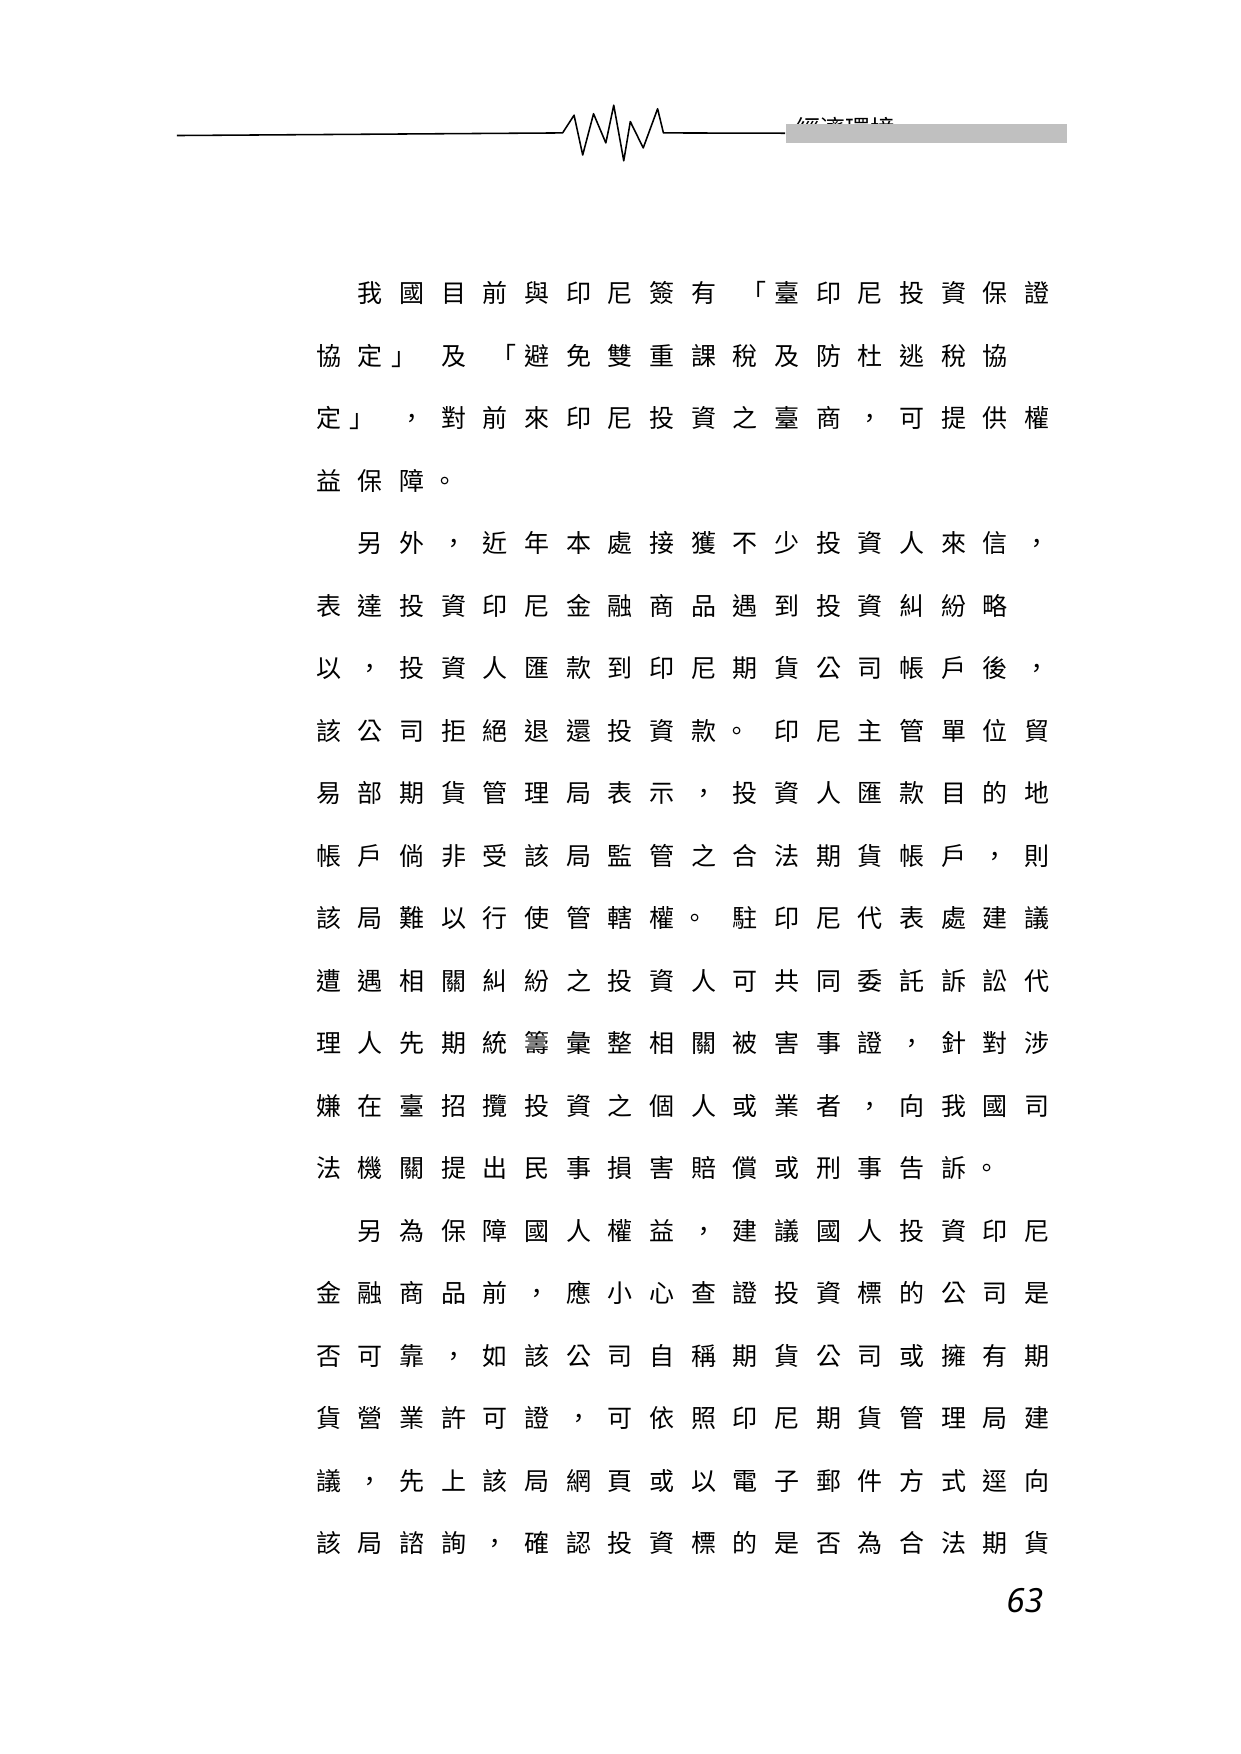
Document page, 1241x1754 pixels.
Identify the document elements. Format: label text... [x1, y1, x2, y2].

text 我國目前與印尼簽有「臺印尼投資保證協定」及「避免雙重課稅及防杜逃稅協定」，對前來印尼投資之臺商，可提供權益保障。 [281, 250, 1058, 500]
text 另外，近年本處接獲不少投資人來信，表達投資印尼金融商品遇到投資糾紛略以，投資人匯款到印尼期貨公司帳戶後，該公司拒絕退還投資款。印尼主管單位貿易部期貨管理局表示，投資人匯款目的地帳戶倘非受該局監管之合法期貨帳戶，則該局難以行使管轄權。駐印尼代表處建議遭遇相關糾紛之投資人可共同委託訴訟代理人先期統籌彙整相關被害事證，針對涉嫌在臺招攬投資之個人或業者，向我國司法機關提出民事損害賠償或刑事告訴。 [281, 500, 1058, 1188]
text 另為保障國人權益，建議國人投資印尼金融商品前，應小心查證投資標的公司是否可靠，如該公司自稱期貨公司或擁有期貨營業許可證，可依照印尼期貨管理局建議，先上該局網頁或以電子郵件方式逕向該局諮詢，確認投資標的是否為合法期貨 [281, 1188, 1058, 1563]
